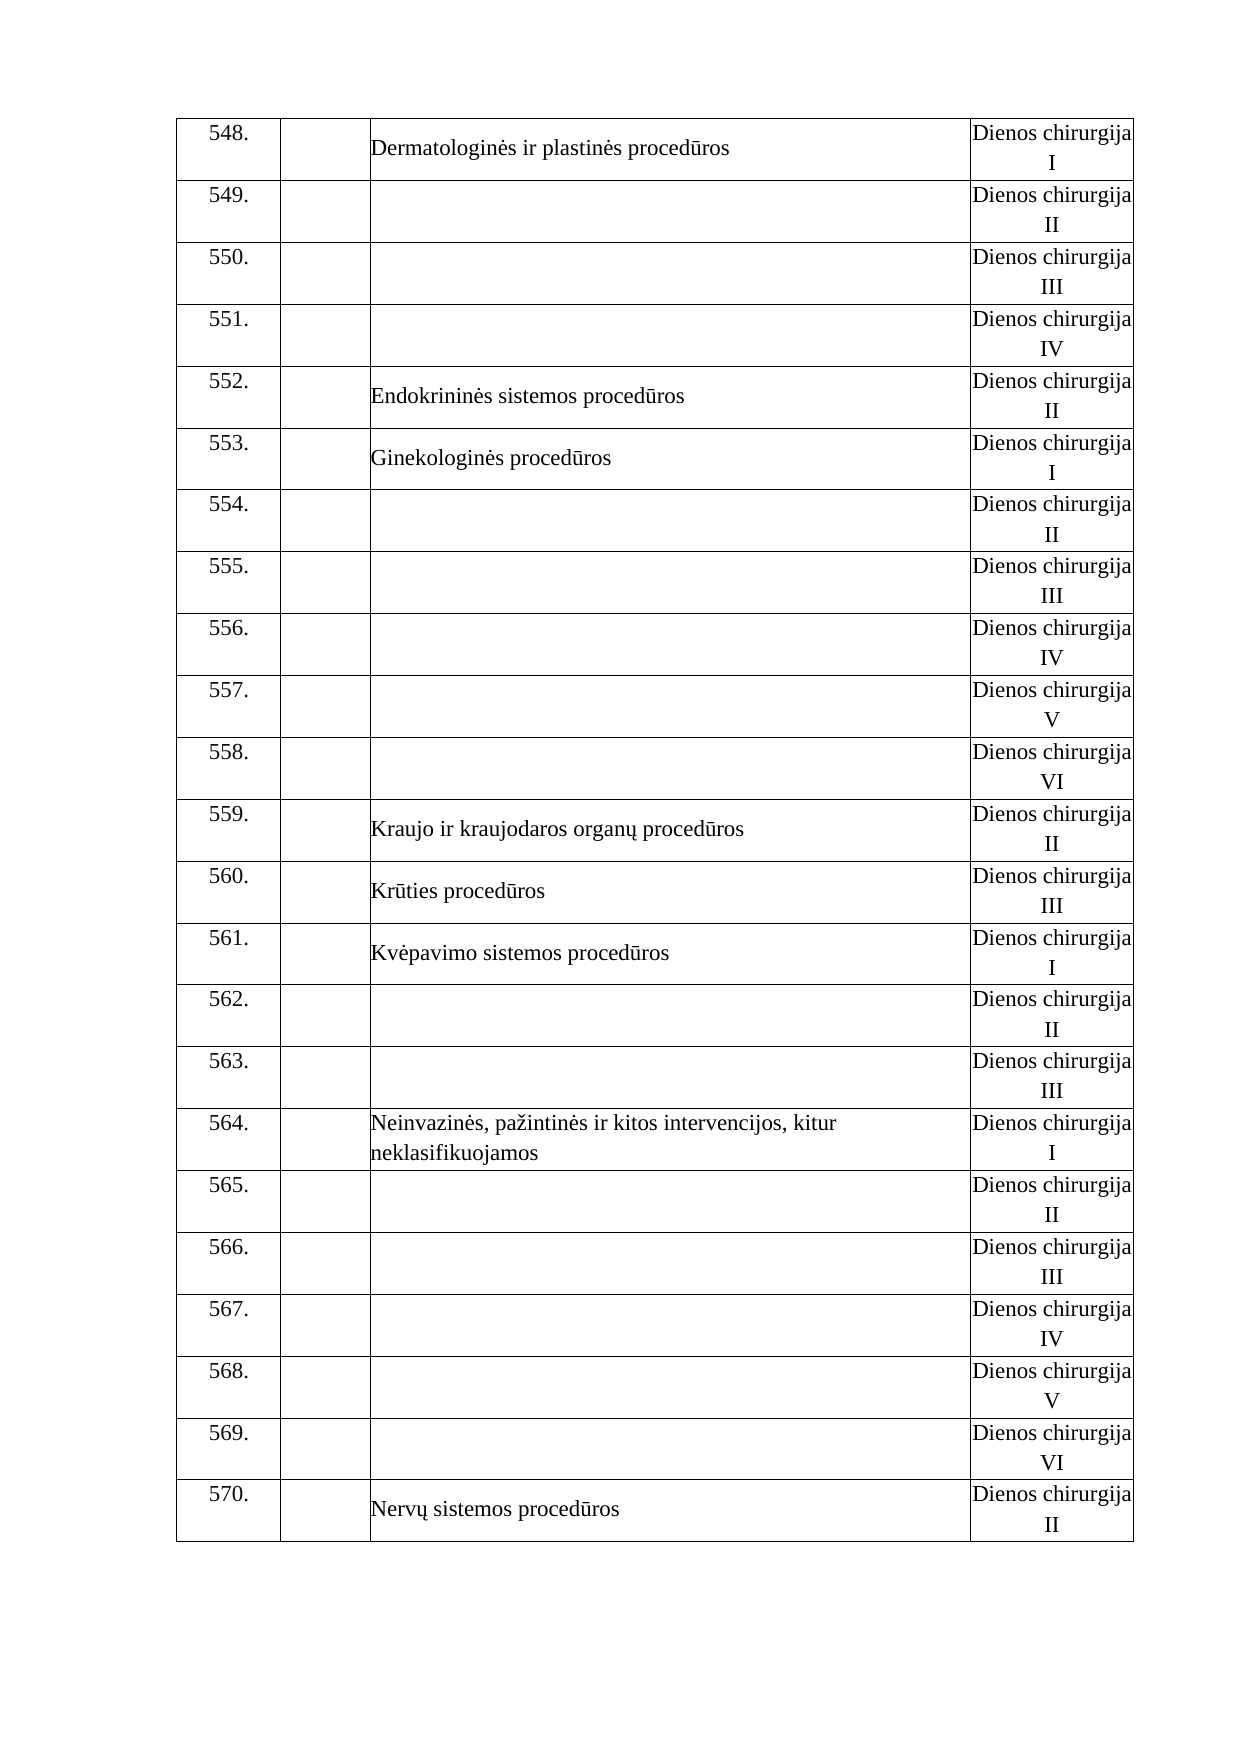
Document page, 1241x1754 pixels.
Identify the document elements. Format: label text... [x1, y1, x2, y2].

table_cell [1179, 799, 1240, 861]
table_cell [1152, 1046, 1157, 1108]
table_cell [1157, 799, 1161, 861]
table_cell [371, 243, 970, 304]
table_cell Dienos chirurgija IV [971, 1295, 1133, 1356]
table_cell 569. [177, 1419, 280, 1479]
table_cell [371, 552, 970, 613]
table_cell [1157, 1418, 1161, 1479]
table_cell [281, 552, 370, 613]
table_cell 566. [177, 1233, 280, 1294]
table_cell Dienos chirurgija IV [971, 305, 1133, 366]
table_cell [1134, 1479, 1152, 1541]
table_cell Dienos chirurgija VI [971, 1419, 1133, 1479]
table_cell 555. [177, 552, 280, 613]
table_cell [1179, 737, 1240, 799]
table_cell [1179, 1108, 1240, 1170]
table_cell [1161, 799, 1178, 861]
table_cell [371, 738, 970, 799]
table_cell [281, 614, 370, 675]
table_cell [1161, 428, 1178, 489]
table_cell [1179, 1046, 1240, 1108]
table_cell [281, 367, 370, 427]
table_cell [371, 181, 970, 242]
table_cell 554. [177, 490, 280, 551]
table_cell [1134, 1108, 1152, 1170]
table_cell [1134, 551, 1152, 613]
table_cell [1152, 428, 1157, 489]
table_cell [1161, 118, 1178, 180]
table_cell [1157, 304, 1161, 366]
table_cell Dienos chirurgija II [971, 985, 1133, 1046]
table_cell [281, 862, 370, 922]
table_cell Dienos chirurgija V [971, 676, 1133, 737]
table_cell [1179, 1294, 1240, 1356]
table_cell [1161, 304, 1178, 366]
table_cell [1179, 242, 1240, 304]
table_cell Dienos chirurgija I [971, 924, 1133, 984]
table_cell [1134, 1356, 1152, 1417]
table_cell [371, 1295, 970, 1356]
table_cell Dienos chirurgija II [971, 800, 1133, 861]
table_cell Dienos chirurgija VI [971, 738, 1133, 799]
table_cell [1152, 1232, 1157, 1294]
table_cell [1157, 923, 1161, 984]
table_cell Dienos chirurgija II [971, 367, 1133, 427]
table_cell [1161, 489, 1178, 551]
table_cell [1157, 551, 1161, 613]
table_cell [1152, 1356, 1157, 1417]
table_cell [1179, 1170, 1240, 1232]
table_cell [1157, 489, 1161, 551]
table_cell [1179, 861, 1240, 922]
table_cell [1157, 984, 1161, 1046]
table_cell 550. [177, 243, 280, 304]
table_cell [1134, 304, 1152, 366]
table_cell [1134, 984, 1152, 1046]
table_cell [281, 305, 370, 366]
table_cell [1179, 613, 1240, 675]
table_cell [1134, 366, 1152, 427]
table_cell [1161, 551, 1178, 613]
table_cell [1161, 1232, 1178, 1294]
table_cell 561. [177, 924, 280, 984]
table_cell [371, 676, 970, 737]
table_cell [1179, 366, 1240, 427]
table_cell 558. [177, 738, 280, 799]
table_cell [1179, 180, 1240, 242]
table_cell [1152, 1294, 1157, 1356]
table_cell [281, 1171, 370, 1232]
table_cell [1179, 118, 1240, 180]
table_cell Nervų sistemos procedūros [371, 1480, 970, 1541]
table_cell [281, 1357, 370, 1417]
table_cell [1134, 861, 1152, 922]
table_cell [281, 676, 370, 737]
table_cell [281, 1295, 370, 1356]
table_cell [1152, 737, 1157, 799]
table_cell [371, 985, 970, 1046]
table_cell 563. [177, 1047, 280, 1108]
table_cell [1179, 1356, 1240, 1417]
table_cell [281, 985, 370, 1046]
table_cell [1134, 737, 1152, 799]
table_cell [1152, 799, 1157, 861]
table_cell Dienos chirurgija II [971, 181, 1133, 242]
table_cell [1134, 118, 1152, 180]
table_cell [1152, 118, 1157, 180]
table_cell [1179, 984, 1240, 1046]
table_cell 551. [177, 305, 280, 366]
table_cell [1134, 1232, 1152, 1294]
table_cell [371, 614, 970, 675]
table_cell [1161, 180, 1178, 242]
table_cell 548. [177, 119, 280, 180]
table_cell [1157, 675, 1161, 737]
table_cell 562. [177, 985, 280, 1046]
table_cell [1161, 923, 1178, 984]
table_cell [1152, 861, 1157, 922]
table_cell [281, 243, 370, 304]
table_cell Dienos chirurgija V [971, 1357, 1133, 1417]
table_cell [281, 429, 370, 489]
table_cell [1152, 242, 1157, 304]
table_cell [371, 1047, 970, 1108]
table_cell [1161, 1418, 1178, 1479]
table_cell [1161, 1479, 1178, 1541]
table_cell [1161, 675, 1178, 737]
table_cell [1161, 613, 1178, 675]
table_cell 557. [177, 676, 280, 737]
table_cell [1152, 551, 1157, 613]
table_cell [1161, 737, 1178, 799]
table_cell Kvėpavimo sistemos procedūros [371, 924, 970, 984]
table_cell [1179, 428, 1240, 489]
table_cell [371, 490, 970, 551]
table_cell [1157, 861, 1161, 922]
table_cell [1157, 366, 1161, 427]
table_cell 553. [177, 429, 280, 489]
table_cell Dienos chirurgija III [971, 1047, 1133, 1108]
table_cell [1179, 551, 1240, 613]
table_cell [1161, 861, 1178, 922]
table_cell Dienos chirurgija I [971, 429, 1133, 489]
table_cell [1179, 923, 1240, 984]
table_cell [281, 1047, 370, 1108]
table_cell [1134, 923, 1152, 984]
table_cell [1179, 1418, 1240, 1479]
table_cell [1157, 428, 1161, 489]
table_cell [1157, 242, 1161, 304]
table_cell Endokrininės sistemos procedūros [371, 367, 970, 427]
table_cell 552. [177, 367, 280, 427]
table_cell [1152, 1479, 1157, 1541]
table_cell [1152, 366, 1157, 427]
table_cell [1134, 799, 1152, 861]
table_cell [1161, 366, 1178, 427]
table_cell Dienos chirurgija I [971, 119, 1133, 180]
table_cell [1161, 1294, 1178, 1356]
table_cell 567. [177, 1295, 280, 1356]
table_cell [1179, 489, 1240, 551]
table_cell [1152, 1170, 1157, 1232]
table_cell [1157, 1108, 1161, 1170]
table_cell [1157, 1232, 1161, 1294]
table_cell 556. [177, 614, 280, 675]
table_cell 564. [177, 1109, 280, 1170]
table_cell [1152, 1418, 1157, 1479]
table_cell [1157, 118, 1161, 180]
table_cell [281, 490, 370, 551]
table_cell [1134, 613, 1152, 675]
table_cell Dienos chirurgija I [971, 1109, 1133, 1170]
table_cell [281, 1480, 370, 1541]
table_cell Krūties procedūros [371, 862, 970, 922]
table_cell [281, 800, 370, 861]
table_cell [1152, 304, 1157, 366]
table_cell [1152, 923, 1157, 984]
table_cell Dienos chirurgija III [971, 552, 1133, 613]
table_cell [371, 1357, 970, 1417]
table_cell [1157, 1294, 1161, 1356]
table_cell Dienos chirurgija III [971, 243, 1133, 304]
table_cell [1157, 180, 1161, 242]
table_cell [1157, 1479, 1161, 1541]
table_cell Dienos chirurgija III [971, 862, 1133, 922]
table_cell [1152, 675, 1157, 737]
table_cell [1134, 1170, 1152, 1232]
table_cell 559. [177, 800, 280, 861]
table_cell 565. [177, 1171, 280, 1232]
table_cell [1134, 180, 1152, 242]
table_cell [371, 1233, 970, 1294]
table_cell 549. [177, 181, 280, 242]
table_cell 568. [177, 1357, 280, 1417]
table_cell Dienos chirurgija IV [971, 614, 1133, 675]
table_cell [281, 738, 370, 799]
table_cell [1161, 1170, 1178, 1232]
table_cell Neinvazinės, pažintinės ir kitos intervencijos, kitur neklasifikuojamos [371, 1109, 970, 1170]
table_cell [1157, 613, 1161, 675]
table_cell Dermatologinės ir plastinės procedūros [371, 119, 970, 180]
table_cell [1157, 1170, 1161, 1232]
table_cell Dienos chirurgija II [971, 1480, 1133, 1541]
table_cell [1134, 489, 1152, 551]
table_cell [281, 1233, 370, 1294]
table_cell [1134, 1418, 1152, 1479]
table_cell [1179, 1232, 1240, 1294]
table_cell Ginekologinės procedūros [371, 429, 970, 489]
table_cell [1179, 1479, 1240, 1541]
table_cell [1157, 1356, 1161, 1417]
table_cell [281, 1419, 370, 1479]
table_cell Dienos chirurgija II [971, 1171, 1133, 1232]
table_cell [1161, 1046, 1178, 1108]
table_cell [371, 1171, 970, 1232]
table_cell [1179, 304, 1240, 366]
table_cell [371, 305, 970, 366]
table_cell [1134, 1046, 1152, 1108]
table_cell [1134, 675, 1152, 737]
table_cell Dienos chirurgija II [971, 490, 1133, 551]
table_cell [1161, 1356, 1178, 1417]
table_cell [1152, 180, 1157, 242]
table_cell [281, 1109, 370, 1170]
table_cell [1157, 737, 1161, 799]
table_cell [1161, 242, 1178, 304]
table_cell 560. [177, 862, 280, 922]
table_cell Dienos chirurgija III [971, 1233, 1133, 1294]
table_cell [1152, 613, 1157, 675]
table_cell [1179, 675, 1240, 737]
table_cell [281, 119, 370, 180]
table_cell [1134, 242, 1152, 304]
table_cell [281, 181, 370, 242]
table_cell [1161, 1108, 1178, 1170]
table_cell [1157, 1046, 1161, 1108]
table_cell [1134, 428, 1152, 489]
table_cell [371, 1419, 970, 1479]
table_cell [1152, 984, 1157, 1046]
table_cell [1134, 1294, 1152, 1356]
table_cell 570. [177, 1480, 280, 1541]
table_cell Kraujo ir kraujodaros organų procedūros [371, 800, 970, 861]
table_cell [281, 924, 370, 984]
table_cell [1152, 1108, 1157, 1170]
table_cell [1161, 984, 1178, 1046]
table_cell [1152, 489, 1157, 551]
